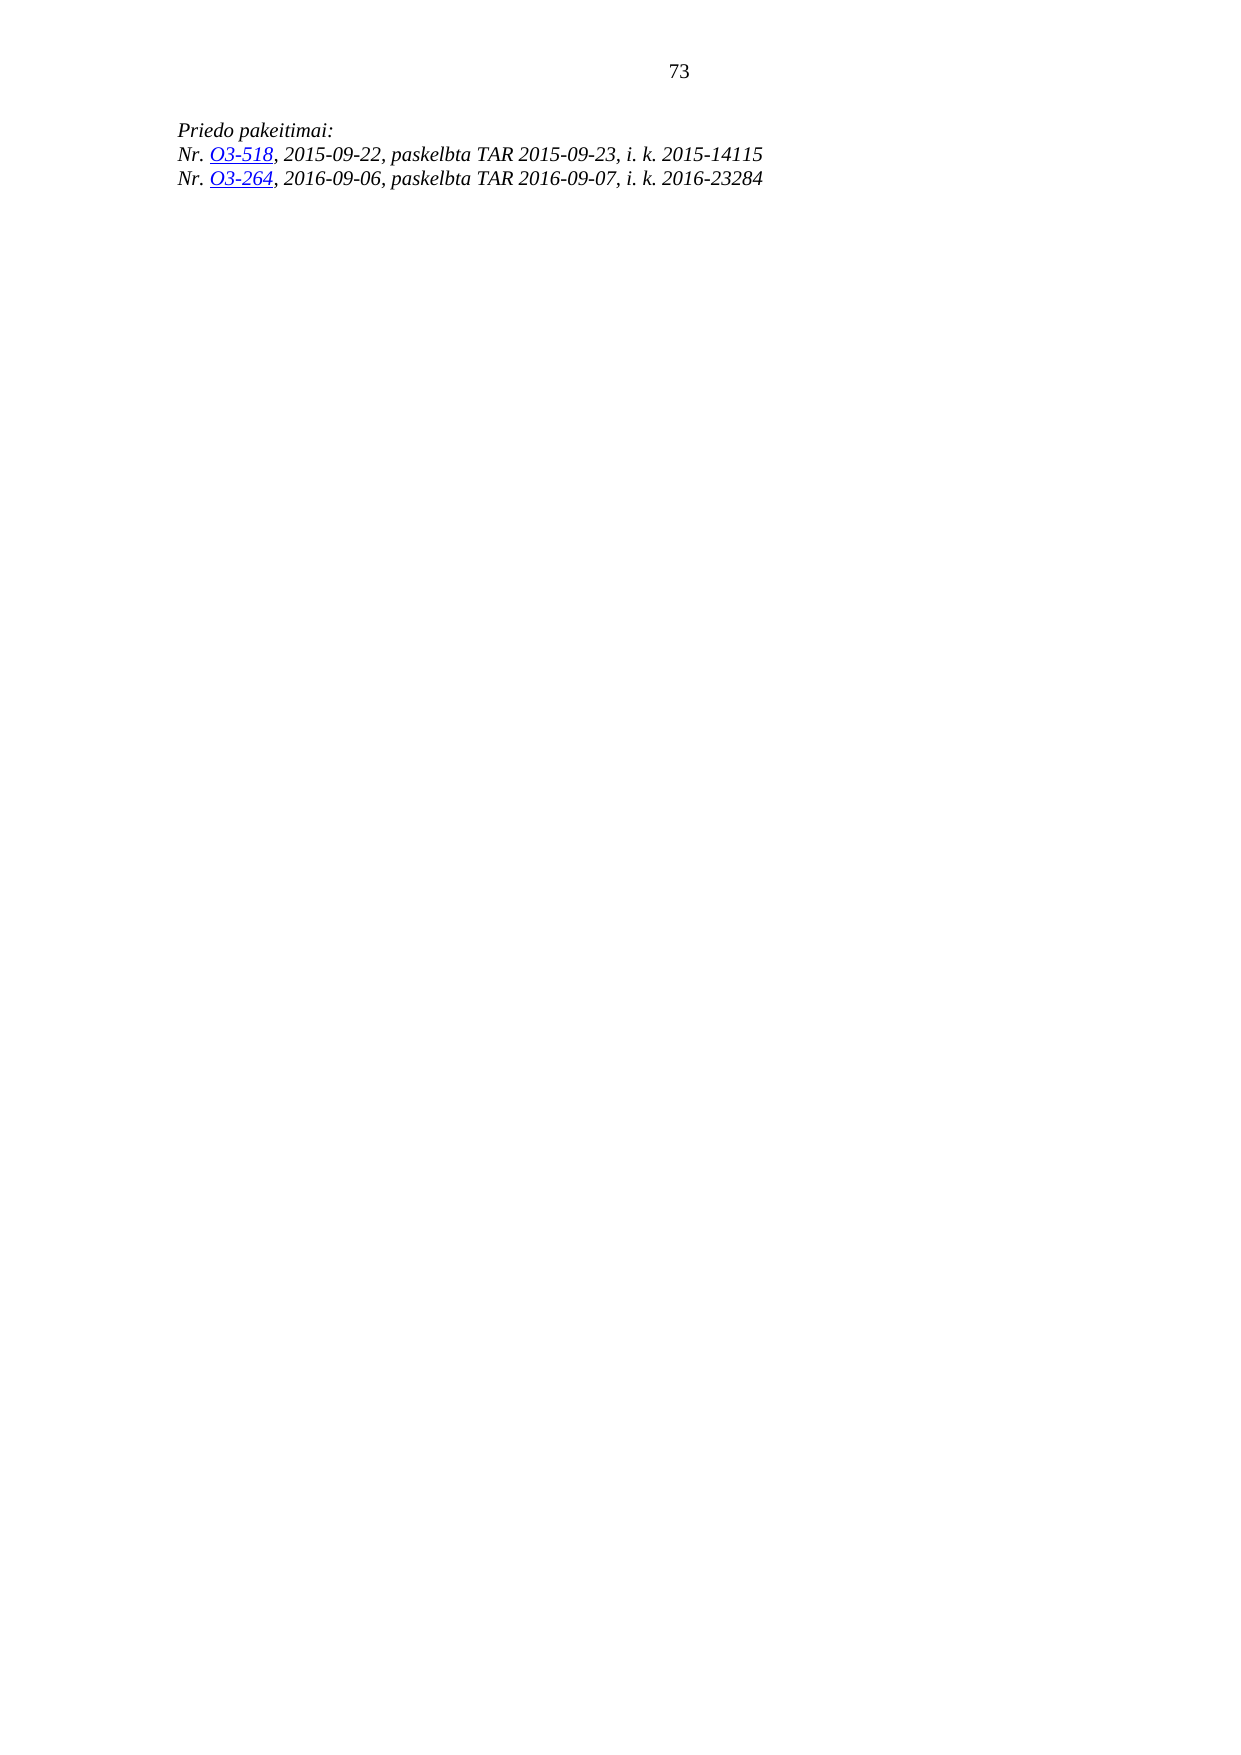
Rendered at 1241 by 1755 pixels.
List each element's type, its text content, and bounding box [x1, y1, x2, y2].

text Nr. O3-264, 2016-09-06, paskelbta TAR 2016-09-07, i. k. 2016-23284 [177, 166, 1181, 190]
text Nr. O3-518, 2015-09-22, paskelbta TAR 2015-09-23, i. k. 2015-14115 [177, 142, 1181, 166]
text Priedo pakeitimai: [177, 118, 1181, 142]
